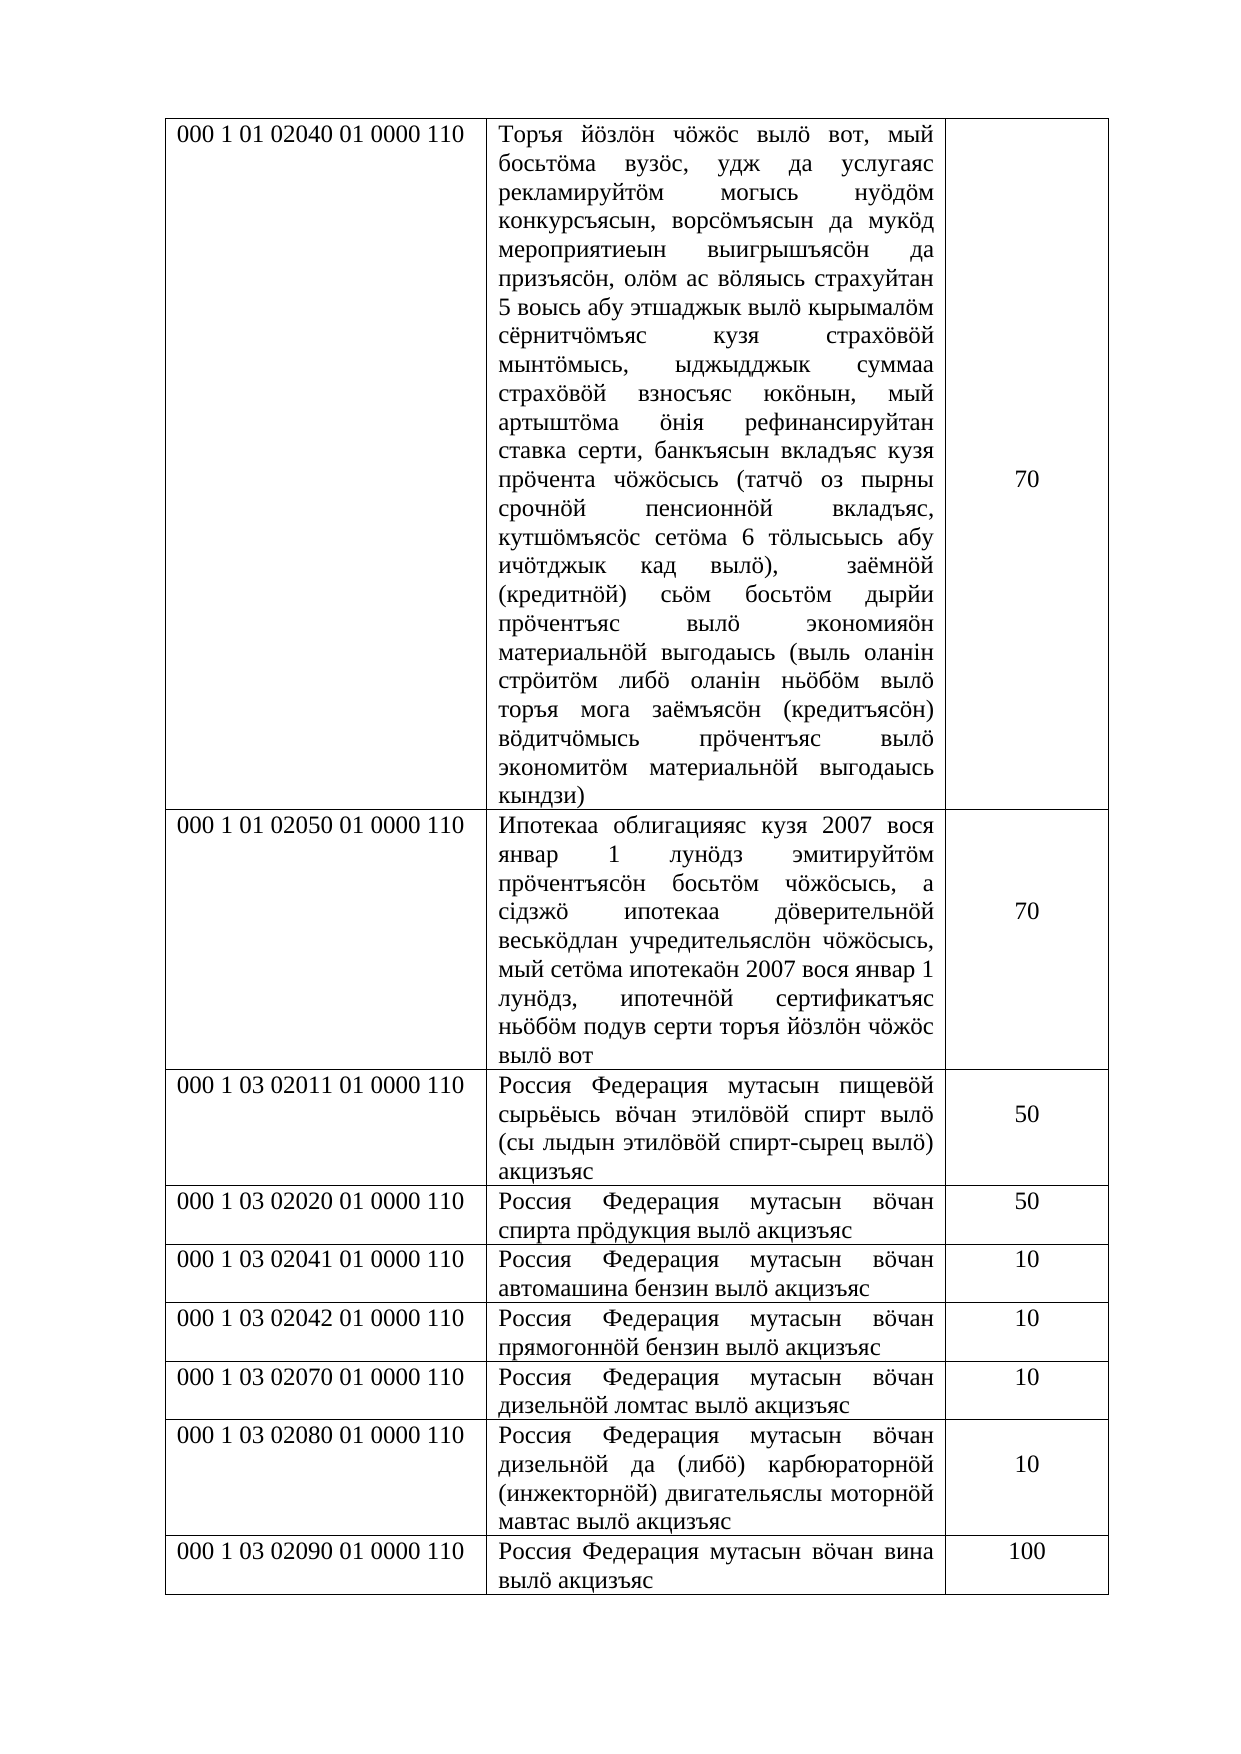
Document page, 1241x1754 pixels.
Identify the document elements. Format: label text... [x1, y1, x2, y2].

table_cell 000 1 03 02070 01 0000 110 [166, 1362, 486, 1419]
table_cell 50 [946, 1186, 1108, 1243]
table_cell 70 [946, 119, 1108, 809]
table_cell 50 [946, 1070, 1108, 1185]
table_cell 000 1 03 02020 01 0000 110 [166, 1186, 486, 1243]
table_cell 10 [946, 1420, 1108, 1535]
table_cell 100 [946, 1536, 1108, 1594]
table_cell Россия Федерация мутасын вöчан спирта прöдукция вылö акцизъяс [487, 1186, 945, 1243]
table_cell 000 1 03 02090 01 0000 110 [166, 1536, 486, 1594]
table_cell Торъя йöзлöн чöжöс вылö вот, мый босьтöма вузöс, удж да услугаяс рекламируйтöм могысь нуöдöм конкурсъясын, ворсöмъясын да мукöд мероприятиеын выигрышъясöн да призъясöн, олöм ас вöляысь страхуйтан 5 воысь абу этшаджык вылö кырымалöм сёрнитчöмъяс кузя страхöвöй мынтöмысь, ыджыдджык суммаа страхöвöй взносъяс юкöнын, мый артыштöма öнiя рефинансируйтан ставка серти, банкъясын вкладъяс кузя прöчента чöжöсысь (татчö оз пырны срочнöй пенсионнöй вкладъяс, кутшöмъясöс сетöма 6 тöлысьысь абу ичöтджык кад вылö), заёмнöй (кредитнöй) сьöм босьтöм дырйи прöчентъяс вылö экономияöн материальнöй выгодаысь (выль оланiн стрöитöм либö оланiн ньöбöм вылö торъя мога заёмъясöн (кредитъясöн) вöдитчöмысь прöчентъяс вылö экономитöм материальнöй выгодаысь кындзи) [487, 119, 945, 809]
table_cell Россия Федерация мутасын вöчан прямогоннöй бензин вылö акцизъяс [487, 1303, 945, 1361]
table_cell Россия Федерация мутасын пищевöй сырьёысь вöчан этилöвöй спирт вылö (сы лыдын этилöвöй спирт-сырец вылö) акцизъяс [487, 1070, 945, 1185]
table_cell Россия Федерация мутасын вöчан дизельнöй да (либö) карбюраторнöй (инжекторнöй) двигательяслы моторнöй мавтас вылö акцизъяс [487, 1420, 945, 1535]
table_cell 000 1 01 02040 01 0000 110 [166, 119, 486, 809]
table_cell 000 1 03 02080 01 0000 110 [166, 1420, 486, 1535]
table_cell 10 [946, 1245, 1108, 1302]
table_cell Россия Федерация мутасын вöчан вина вылö акцизъяс [487, 1536, 945, 1594]
table_cell Россия Федерация мутасын вöчан дизельнöй ломтас вылö акцизъяс [487, 1362, 945, 1419]
table_cell 000 1 03 02041 01 0000 110 [166, 1245, 486, 1302]
table_cell 000 1 01 02050 01 0000 110 [166, 810, 486, 1069]
table_cell Ипотекаа облигацияяс кузя 2007 вося январ 1 лунöдз эмитируйтöм прöчентъясöн босьтöм чöжöсысь, а сiдзжö ипотекаа дöверительнöй веськöдлан учредительяслöн чöжöсысь, мый сетöма ипотекаöн 2007 вося январ 1 лунöдз, ипотечнöй сертификатъяс ньöбöм подув серти торъя йöзлöн чöжöс вылö вот [487, 810, 945, 1069]
table_cell 10 [946, 1303, 1108, 1361]
table_cell 10 [946, 1362, 1108, 1419]
table_cell 70 [946, 810, 1108, 1069]
table_cell 000 1 03 02042 01 0000 110 [166, 1303, 486, 1361]
table_cell 000 1 03 02011 01 0000 110 [166, 1070, 486, 1185]
table_cell Россия Федерация мутасын вöчан автомашина бензин вылö акцизъяс [487, 1245, 945, 1302]
